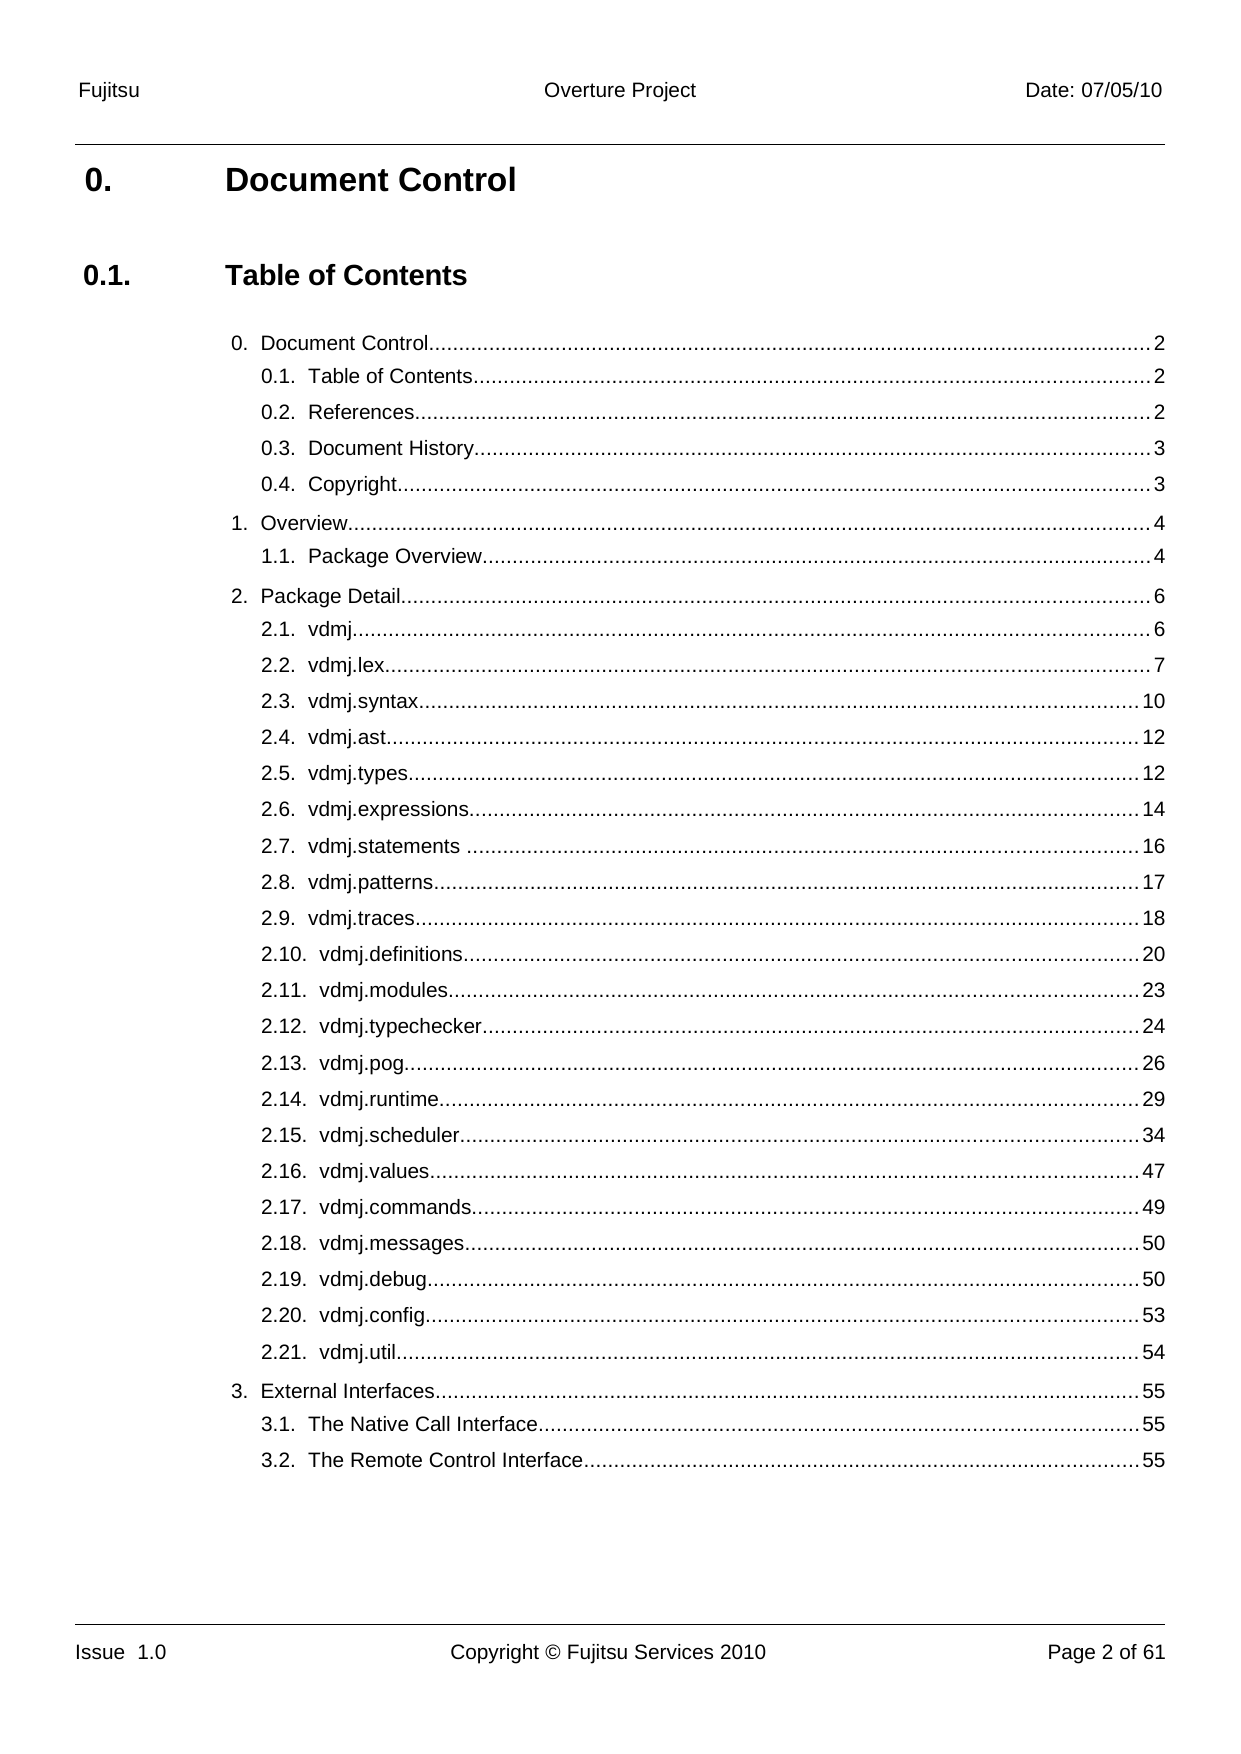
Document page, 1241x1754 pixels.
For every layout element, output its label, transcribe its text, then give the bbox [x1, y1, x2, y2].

text 2.5. vdmj.types 12 [255, 761, 1165, 785]
text 2.17. vdmj.commands 49 [255, 1195, 1165, 1219]
text 2.1. vdmj 6 [255, 617, 1165, 641]
text 2.13. vdmj.pog 26 [255, 1050, 1165, 1074]
text 0.2. References 2 [255, 400, 1165, 424]
text 0.1. Table of Contents 2 [255, 364, 1165, 388]
text 2.14. vdmj.runtime 29 [255, 1087, 1165, 1111]
text 2.11. vdmj.modules 23 [255, 978, 1165, 1002]
text 2.8. vdmj.patterns 17 [255, 870, 1165, 894]
text 2.21. vdmj.util 54 [255, 1339, 1165, 1364]
text 2.15. vdmj.scheduler 34 [255, 1123, 1165, 1147]
text 2.19. vdmj.debug 50 [255, 1267, 1165, 1291]
subtitle Document Control [75, 160, 1165, 198]
text 0.3. Document History 3 [255, 436, 1165, 460]
text 2.9. vdmj.traces 18 [255, 906, 1165, 930]
text 3. External Interfaces 55 [225, 1379, 1165, 1403]
text 2.6. vdmj.expressions 14 [255, 797, 1165, 821]
text 3.1. The Native Call Interface 55 [255, 1412, 1165, 1436]
text 1. Overview 4 [225, 511, 1165, 535]
subtitle Table of Contents [75, 258, 1165, 292]
text 2.16. vdmj.values 47 [255, 1159, 1165, 1183]
text 2. Package Detail 6 [225, 583, 1165, 608]
text 2.3. vdmj.syntax 10 [255, 689, 1165, 713]
text 1.1. Package Overview 4 [255, 544, 1165, 568]
text 2.4. vdmj.ast 12 [255, 725, 1165, 749]
text 3.2. The Remote Control Interface 55 [255, 1448, 1165, 1472]
text 2.10. vdmj.definitions 20 [255, 942, 1165, 966]
text 2.2. vdmj.lex 7 [255, 653, 1165, 677]
text 0.4. Copyright 3 [255, 472, 1165, 496]
text 2.18. vdmj.messages 50 [255, 1231, 1165, 1255]
text 2.12. vdmj.typechecker 24 [255, 1014, 1165, 1038]
text 2.7. vdmj.statements 16 [255, 833, 1165, 858]
text 0. Document Control 2 [225, 331, 1165, 355]
text 2.20. vdmj.config 53 [255, 1303, 1165, 1327]
